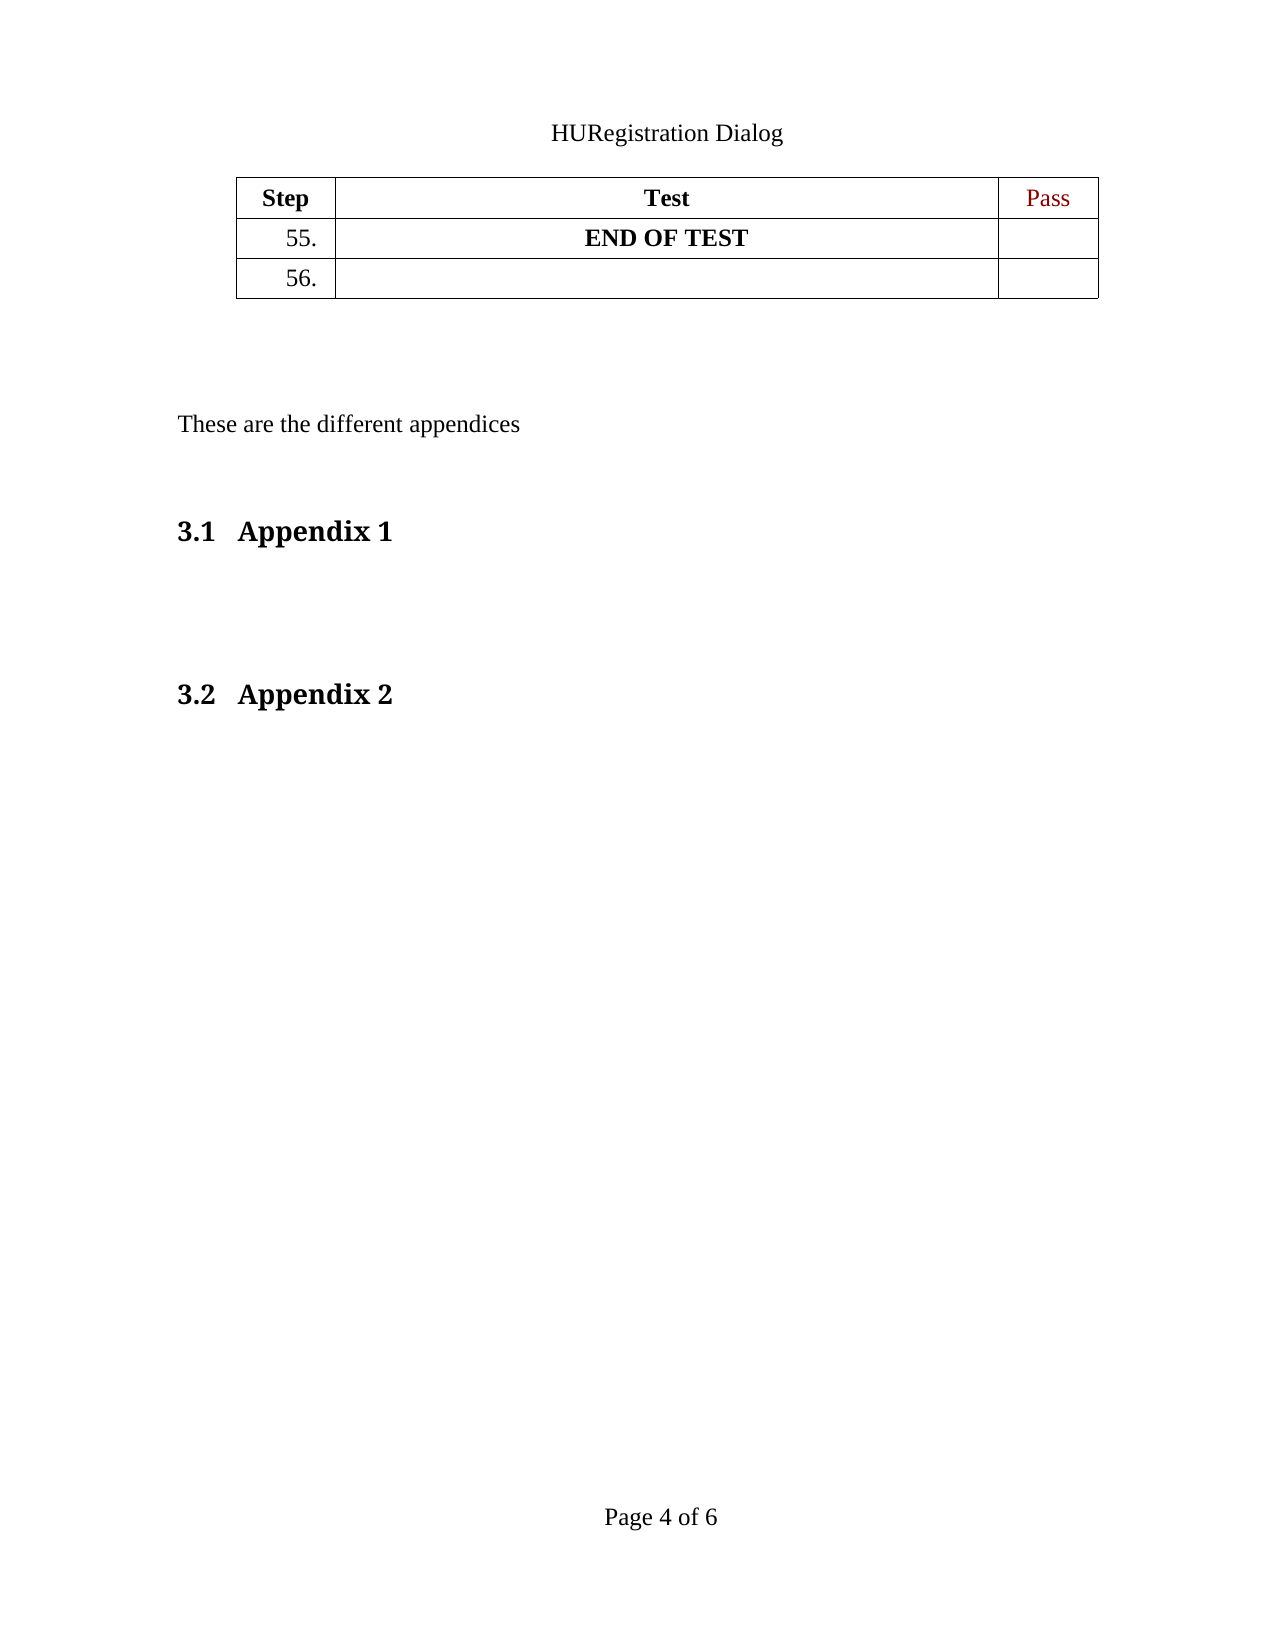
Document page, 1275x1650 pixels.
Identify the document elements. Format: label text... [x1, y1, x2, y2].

text These are the different appendices [177, 409, 1157, 438]
table_cell [237, 219, 335, 258]
table_cell [999, 219, 1098, 258]
table_cell [336, 259, 998, 298]
table_cell [999, 259, 1098, 298]
table_header Step [237, 178, 335, 217]
table_header Test [336, 178, 998, 217]
table_cell END OF TEST [336, 219, 998, 258]
subtitle Appendix 1 [177, 512, 1157, 549]
table_header Pass [999, 178, 1098, 217]
subtitle Appendix 2 [177, 676, 1157, 713]
table_cell [237, 259, 335, 298]
